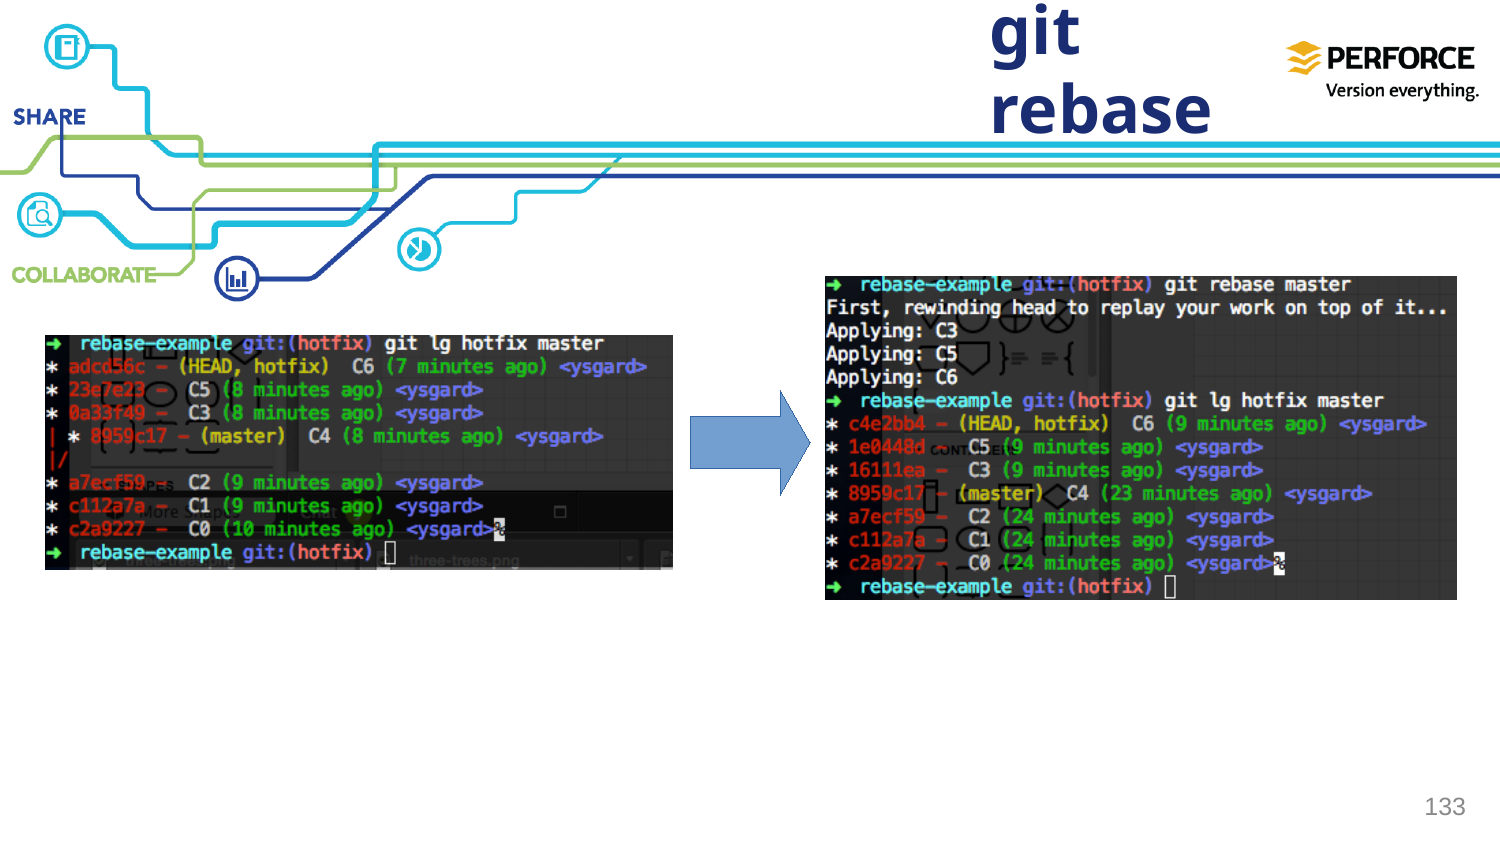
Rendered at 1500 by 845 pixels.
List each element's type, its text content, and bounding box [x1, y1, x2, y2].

text_box [690, 390, 811, 496]
text_box [1131, 782, 1482, 828]
picture [0, 0, 1500, 845]
title git rebase [975, 0, 1321, 196]
